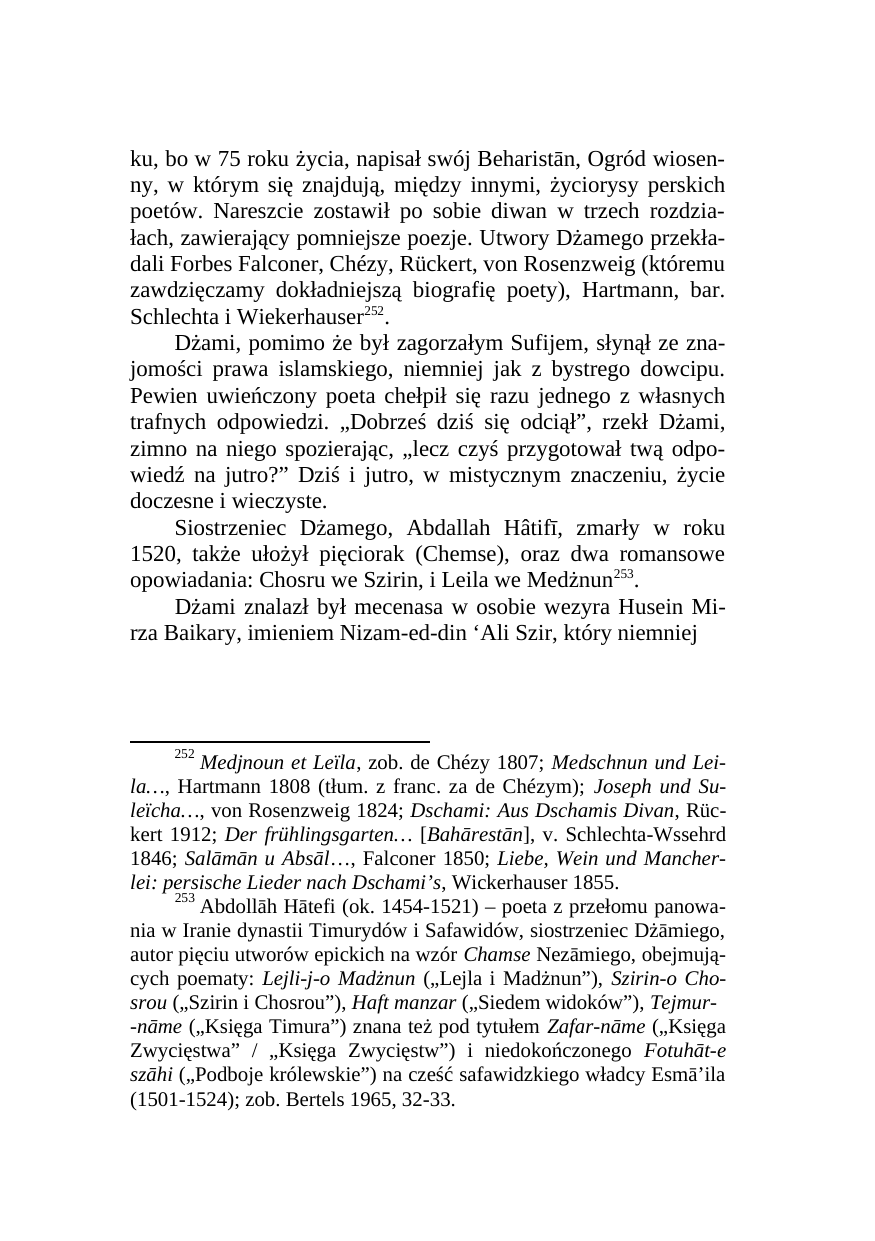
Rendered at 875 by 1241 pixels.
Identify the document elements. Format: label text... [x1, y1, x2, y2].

text Dżami, pomimo że był zagorzałym Sufijem, słynął ze zna- jomości prawa islamskiego, niemniej jak z bystrego dowcipu. Pewien uwieńczony poeta chełpił się razu jednego z własnych trafnych odpowiedzi. „Dobrześ dziś się odciął”, rzekł Dżami, zimno na niego spozierając, „lecz czyś przygotował twą odpo- wiedź na jutro?” Dziś i jutro, w mistycznym znaczeniu, życie doczesne i wieczyste. [130, 329, 726, 514]
text ku, bo w 75 roku życia, napisał swój Beharistān, Ogród wiosen- ny, w którym się znajdują, między innymi, życiorysy perskich poetów. Nareszcie zostawił po sobie diwan w trzech rozdzia- łach, zawierający pomniejsze poezje. Utwory Dżamego przekła- dali Forbes Falconer, Chézy, Rückert, von Rosenzweig (któremu zawdzięczamy dokładniejszą biografię poety), Hartmann, bar. Schlechta i Wiekerhauser252. [130, 144, 726, 329]
text Dżami znalazł był mecenasa w osobie wezyra Husein Mi- rza Baikary, imieniem Nizam-ed-din ‘Ali Szir, który niemniej [130, 593, 726, 645]
text 252 Medjnoun et Leïla, zob. de Chézy 1807; Medschnun und Lei- la…, Hartmann 1808 (tłum. z franc. za de Chézym); Joseph und Su- leïcha…, von Rosenzweig 1824; Dschami: Aus Dschamis Divan, Rüc- kert 1912; Der frühlingsgarten… [Bahārestān], v. Schlechta-Wssehrd 1846; Salāmān u Absāl…, Falconer 1850; Liebe, Wein und Mancher- lei: persische Lieder nach Dschami’s, Wickerhauser 1855. [130, 740, 726, 894]
text -nāme („Księga Timura”) znana też pod tytułem Zafar-nāme („Księga Zwycięstwa” / „Księga Zwycięstw”) i niedokończonego Fotuhāt-e szāhi („Podboje królewskie”) na cześć safawidzkiego władcy Esmā’ila (1501-1524); zob. Bertels 1965, 32-33. [130, 1014, 726, 1111]
text 253 Abdollāh Hātefi (ok. 1454-1521) – poeta z przełomu panowa- nia w Iranie dynastii Timurydów i Safawidów, siostrzeniec Dżāmiego, autor pięciu utworów epickich na wzór Chamse Nezāmiego, obejmują- cych poematy: Lejli-j-o Madżnun („Lejla i Madżnun”), Szirin-o Cho- srou („Szirin i Chosrou”), Haft manzar („Siedem widoków”), Tejmur- [130, 894, 726, 1014]
text Siostrzeniec Dżamego, Abdallah Hâtifī, zmarły w roku 1520, także ułożył pięciorak (Chemse), oraz dwa romansowe opowiadania: Chosru we Szirin, i Leila we Medżnun253. [130, 514, 726, 593]
